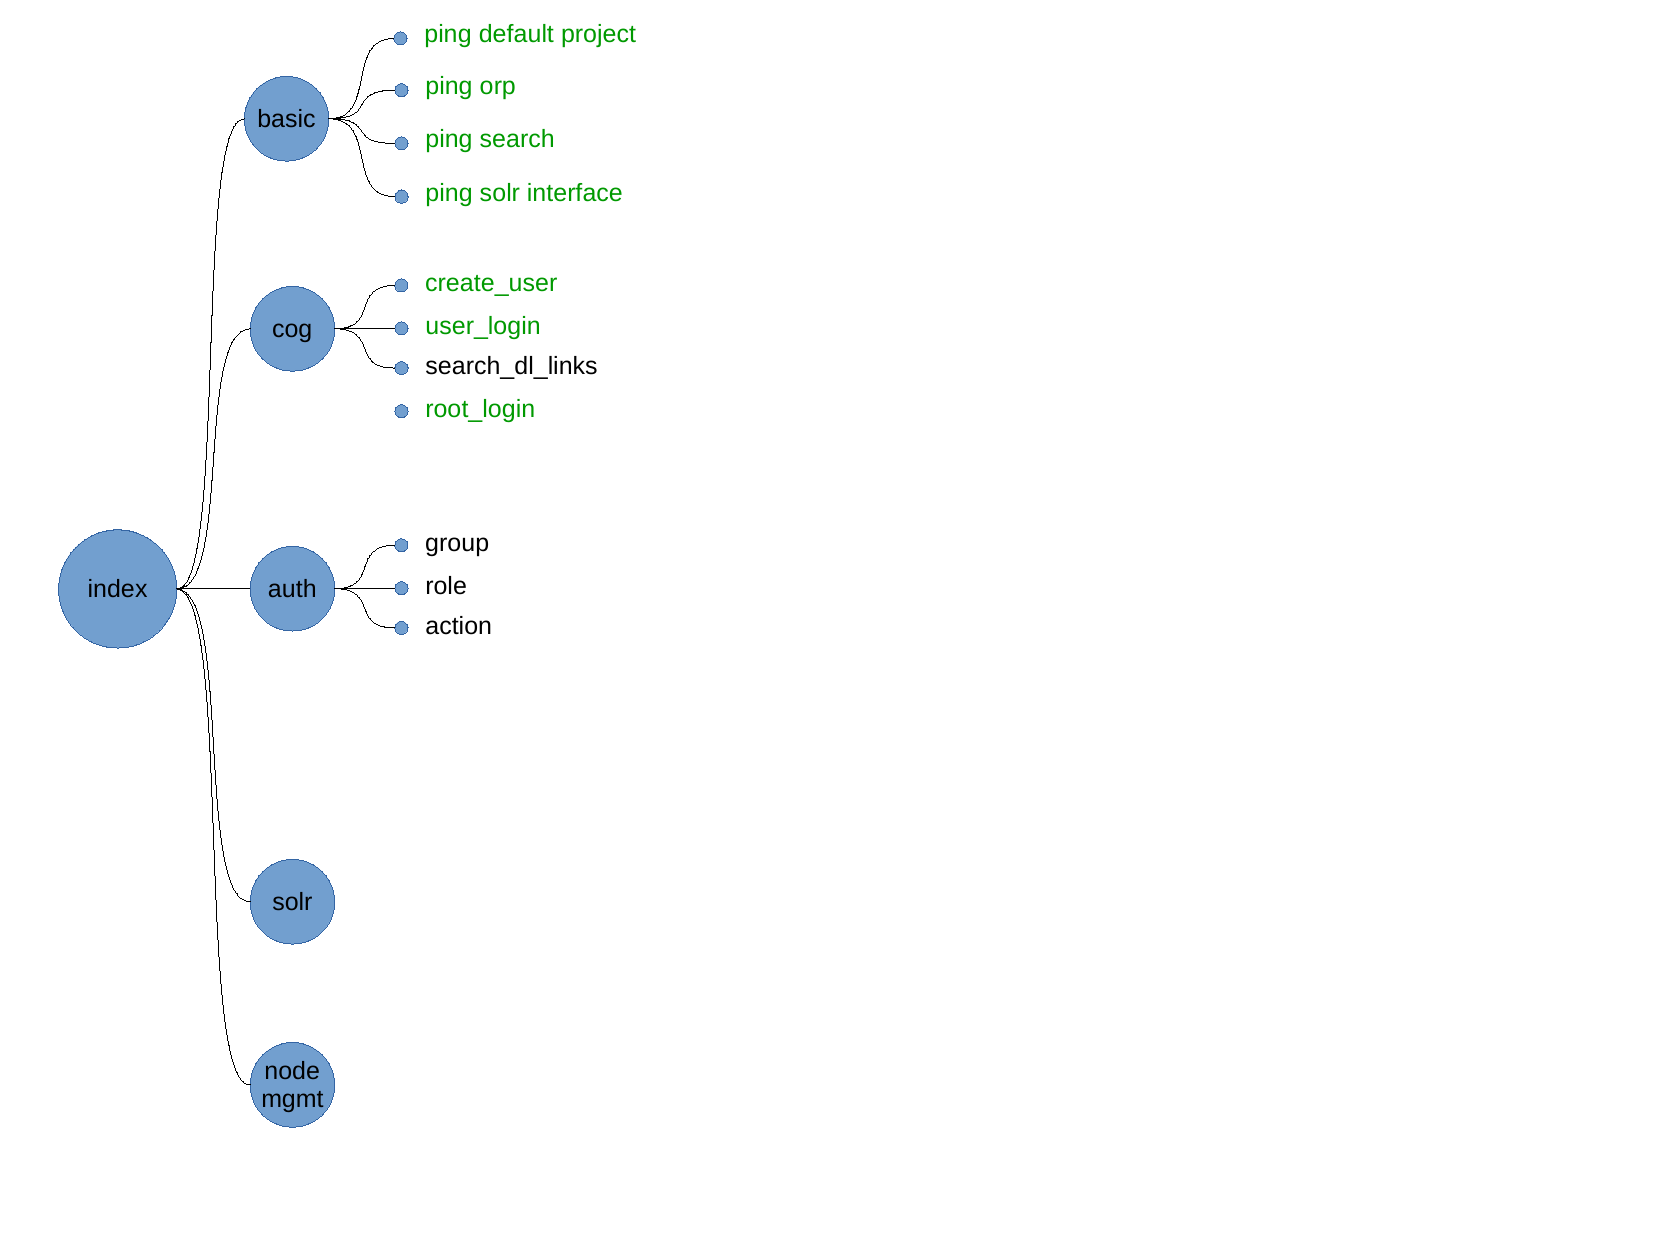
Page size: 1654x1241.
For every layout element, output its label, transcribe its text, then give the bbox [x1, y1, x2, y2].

text_box auth [250, 546, 335, 632]
text_box [394, 278, 408, 292]
text_box [394, 321, 409, 335]
text_box [394, 621, 409, 635]
text_box [394, 136, 409, 150]
text_box [394, 581, 409, 595]
text_box cog [250, 286, 335, 372]
text_box index [58, 529, 177, 649]
text_box [394, 83, 409, 97]
text_box action [410, 604, 508, 648]
text_box group [410, 521, 505, 565]
text_box ping search [410, 117, 571, 161]
text_box node mgmt [250, 1042, 335, 1128]
text_box user_login [410, 304, 635, 344]
text_box ping solr interface [410, 170, 639, 214]
text_box solr [250, 859, 335, 945]
text_box root_login [410, 387, 635, 431]
text_box basic [244, 76, 329, 162]
text_box ping orp [410, 64, 531, 108]
text_box [394, 361, 409, 375]
text_box [394, 538, 408, 552]
text_box [393, 31, 408, 45]
text_box create_user [410, 261, 619, 305]
text_box role [410, 565, 483, 604]
text_box ping default project [409, 12, 652, 56]
text_box [394, 404, 409, 418]
text_box search_dl_links [410, 344, 665, 388]
text_box [395, 189, 409, 204]
